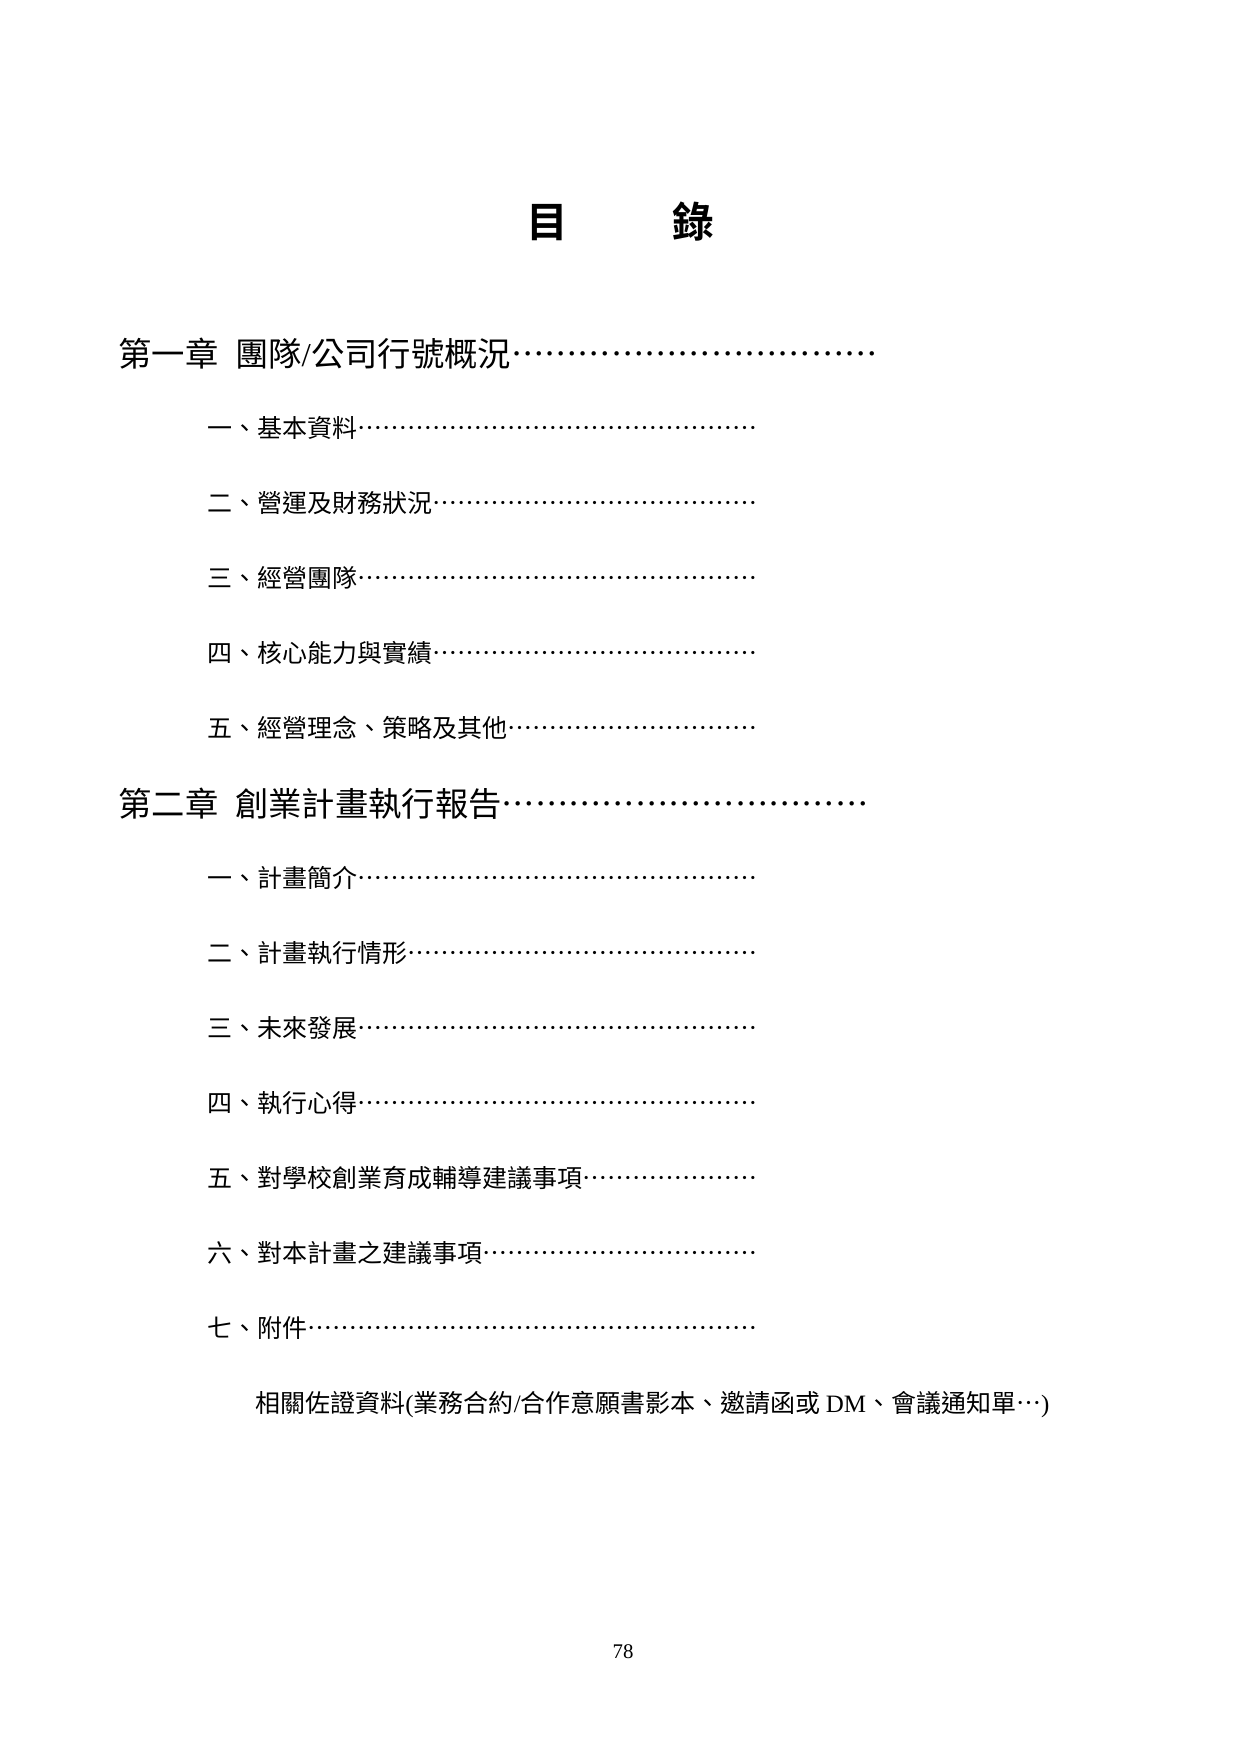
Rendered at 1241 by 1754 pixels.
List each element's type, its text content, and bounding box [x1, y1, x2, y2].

text 六、對本計畫之建議事項…………………………… [207, 1210, 1122, 1273]
text 三、未來發展………………………………………… [207, 985, 1122, 1048]
text 五、經營理念、策略及其他………………………… [207, 685, 1122, 748]
text 四、執行心得………………………………………… [207, 1060, 1122, 1123]
text 第二章 創業計畫執行報告…………………………… [118, 760, 1122, 823]
text 第一章 團隊/公司行號概況…………………………… [118, 310, 1122, 373]
text 三、經營團隊………………………………………… [207, 535, 1122, 598]
text 一、基本資料………………………………………… [207, 385, 1122, 448]
text 二、計畫執行情形…………………………………… [207, 910, 1122, 973]
text 七、附件……………………………………………… [207, 1285, 1122, 1348]
text 二、營運及財務狀況………………………………… [207, 460, 1122, 523]
text 目 錄 [118, 189, 1122, 250]
text 相關佐證資料(業務合約/合作意願書影本、邀請函或DM、會議通知單…) [255, 1360, 1122, 1423]
text 一、計畫簡介………………………………………… [207, 835, 1122, 898]
text 四、核心能力與實績………………………………… [207, 610, 1122, 673]
text 五、對學校創業育成輔導建議事項………………… [207, 1135, 1122, 1198]
